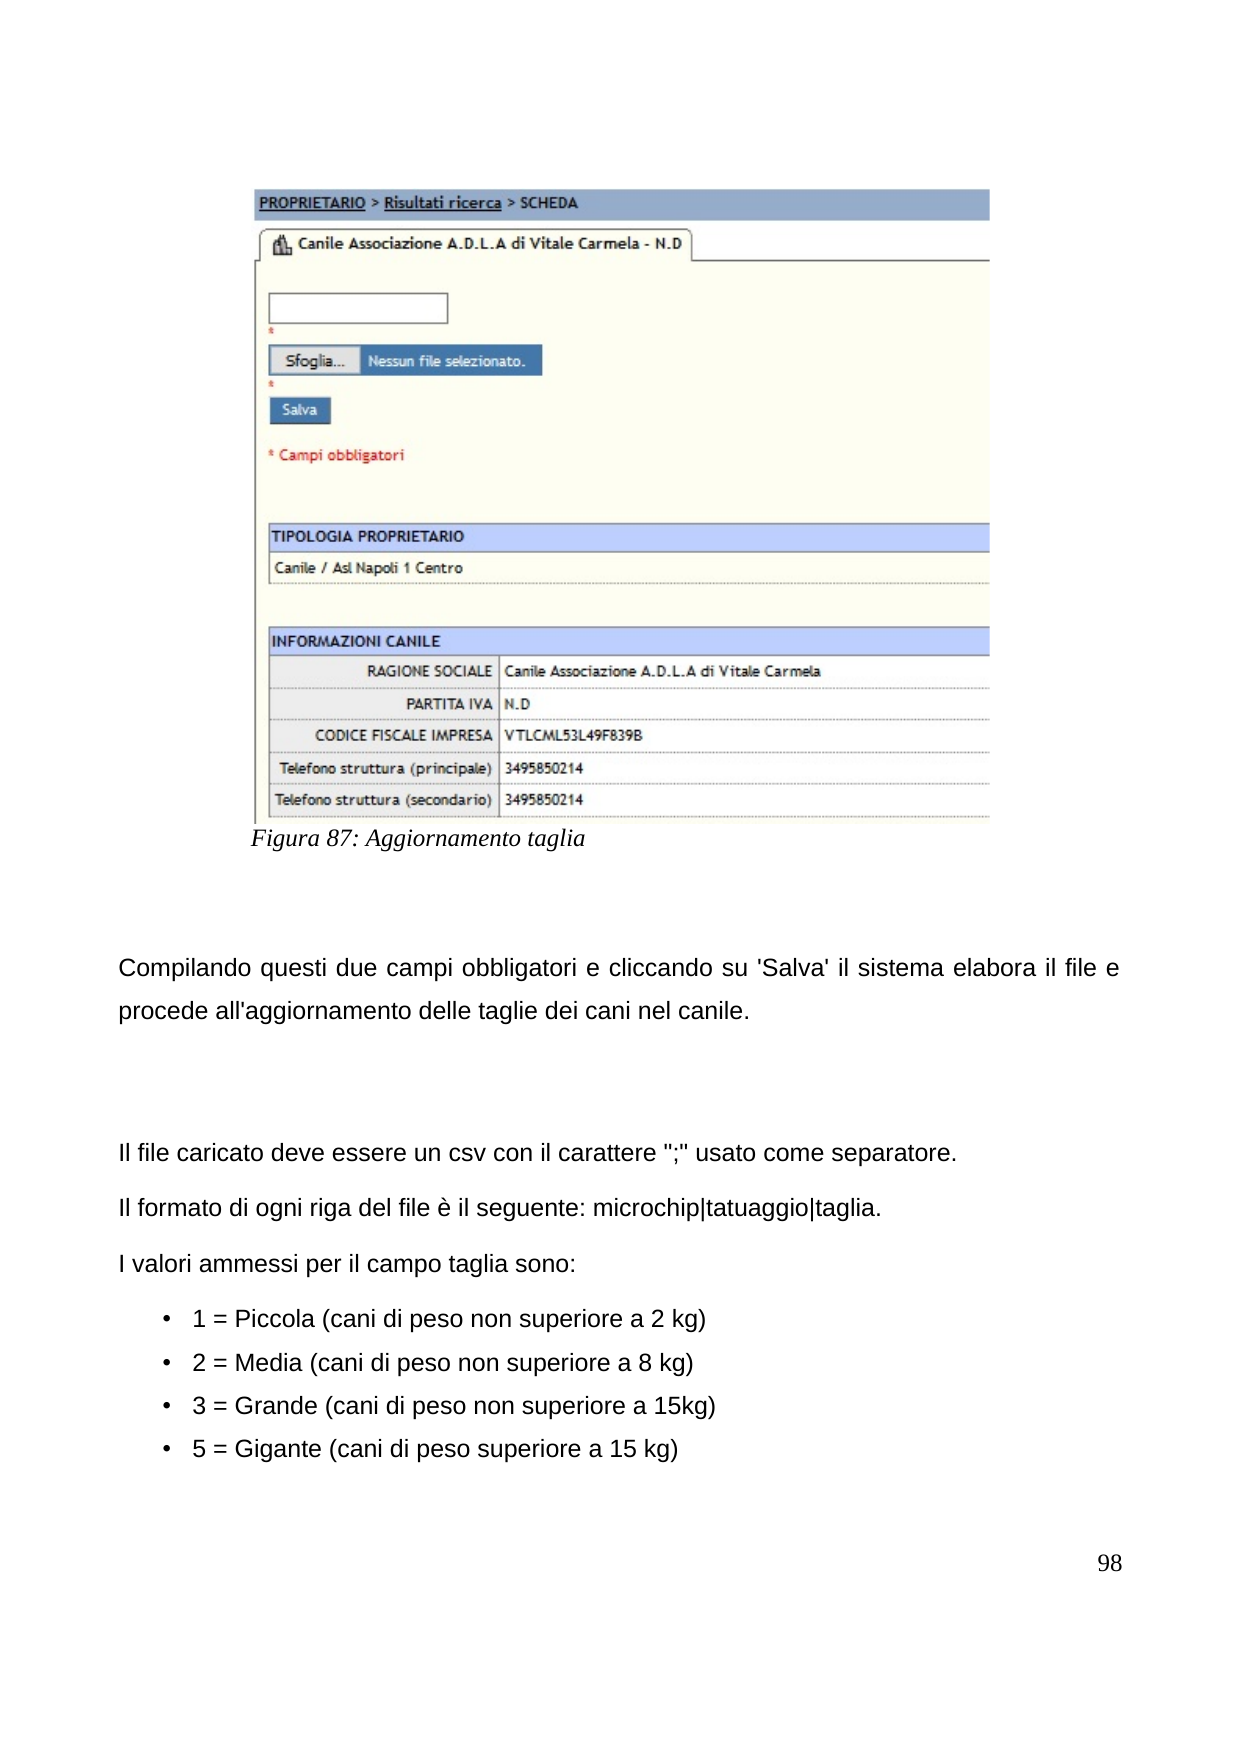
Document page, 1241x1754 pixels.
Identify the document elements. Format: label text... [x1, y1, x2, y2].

picture [250, 188, 990, 824]
list 3 = Grande (cani di peso non superiore a 15kg) [162, 1391, 1122, 1420]
text Il file caricato deve essere un csv con il carattere ";" usato come separatore. [118, 1051, 1122, 1166]
text Compilando questi due campi obbligatori e cliccando su 'Salva' il sistema elabora il file e procede all'aggiornamento delle taglie dei cani nel canile. [118, 176, 1122, 1024]
list 5 = Gigante (cani di peso superiore a 15 kg) [162, 1434, 1122, 1463]
list 2 = Media (cani di peso non superiore a 8 kg) [162, 1348, 1122, 1377]
text Il formato di ogni riga del file è il seguente: microchip|tatuaggio|taglia. [118, 1193, 1122, 1222]
text I valori ammessi per il campo taglia sono: [118, 1249, 1122, 1278]
list 1 = Piccola (cani di peso non superiore a 2 kg) [162, 1304, 1122, 1333]
text Figura 87: Aggiornamento taglia [251, 824, 990, 852]
